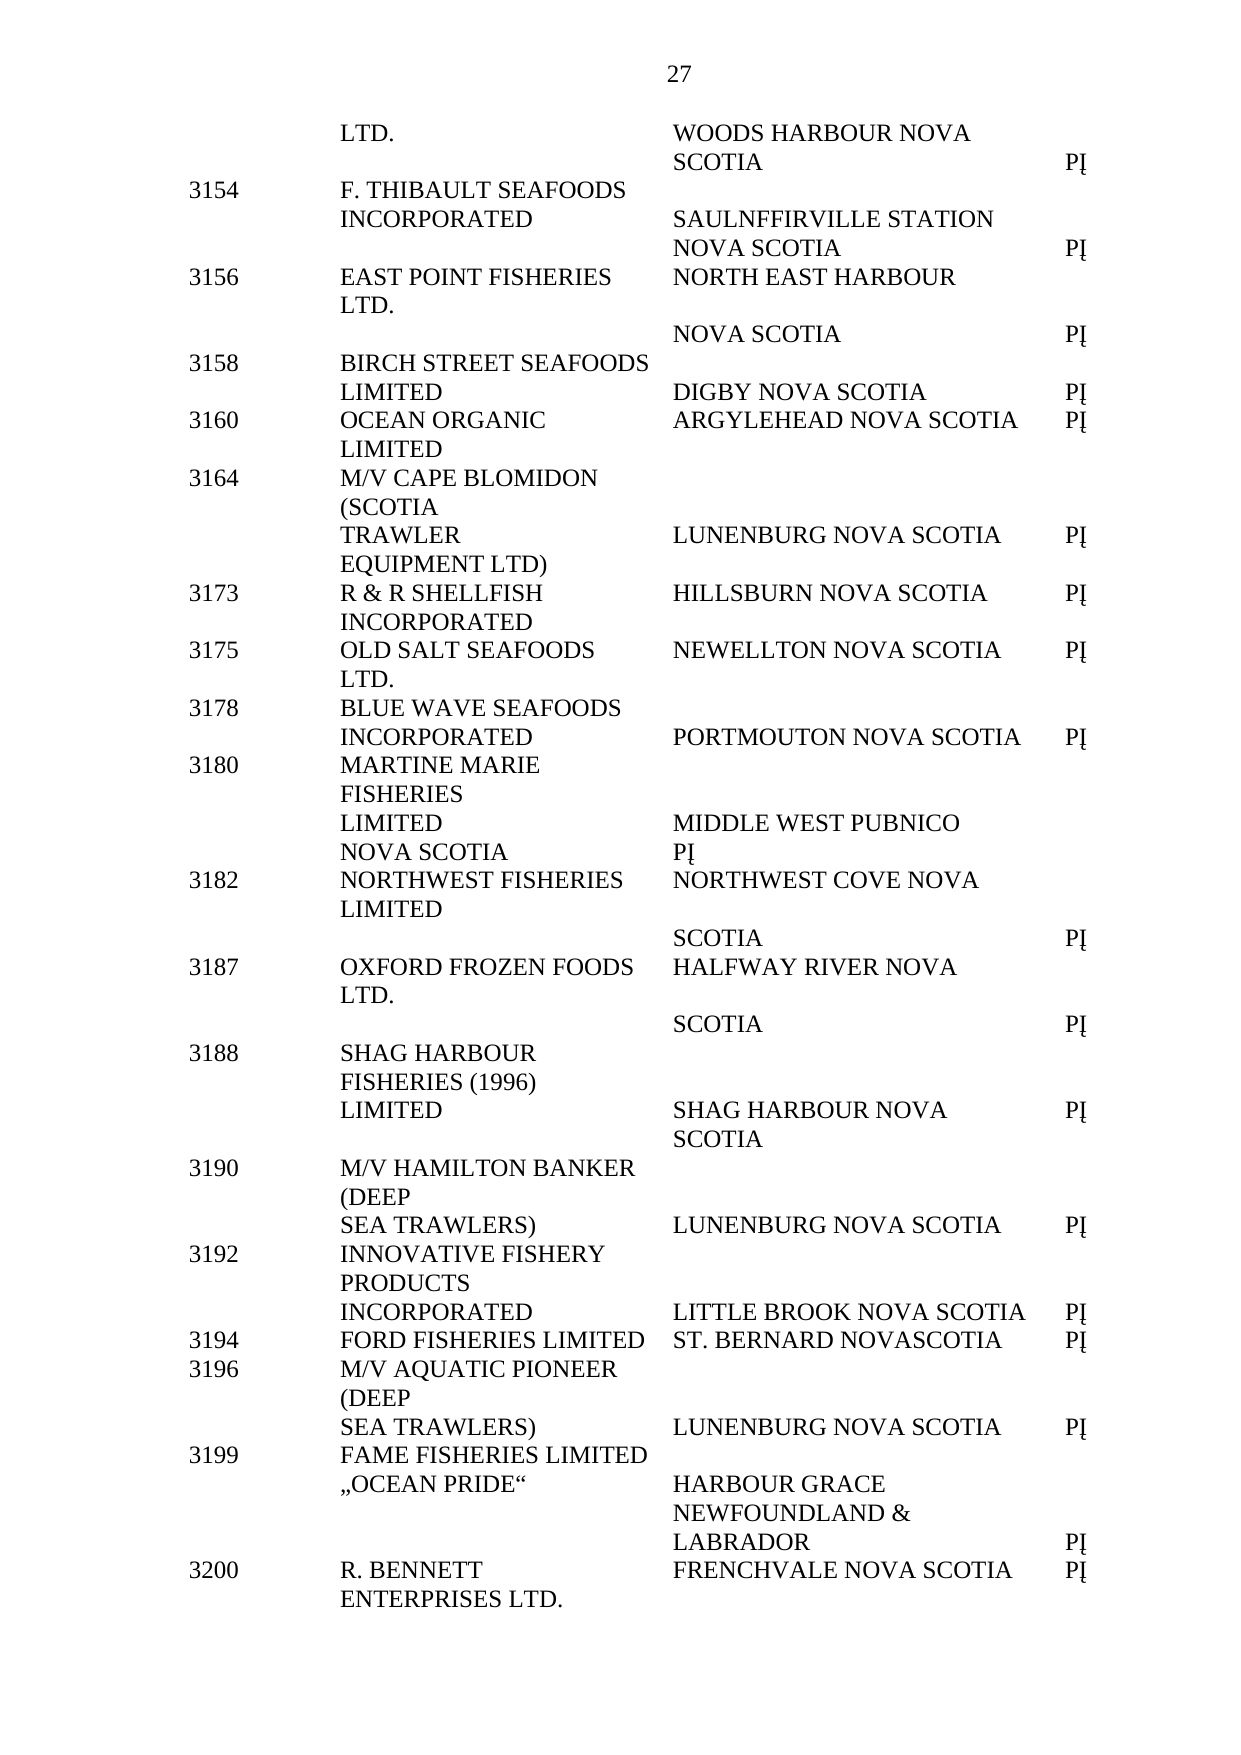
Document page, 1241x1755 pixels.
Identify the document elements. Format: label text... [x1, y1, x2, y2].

table_cell Martine Marie Fisheries [329, 751, 661, 808]
table_cell 3156 [177, 262, 328, 319]
table_cell 3173 [177, 578, 328, 636]
table_cell [1054, 262, 1204, 319]
table_cell LITTLE BROOK NOVA SCOTIA [661, 1297, 1053, 1326]
table_cell [329, 923, 661, 952]
table_cell [1054, 204, 1204, 233]
table_cell 3188 [177, 1038, 328, 1096]
table_cell [1054, 1469, 1204, 1498]
table_cell Ltd. [329, 118, 661, 147]
table_cell WOODS HARBOUR NOVA [661, 118, 1053, 147]
table_cell PĮ [661, 837, 1053, 866]
table_cell 3190 [177, 1153, 328, 1211]
table_cell HALFWAY RIVER NOVA [661, 952, 1053, 1009]
table_cell 3196 [177, 1354, 328, 1412]
table_cell R & R Shellfish Incorporated [329, 578, 661, 636]
table_cell NORTHWEST COVE NOVA [661, 866, 1053, 923]
table_cell [1054, 1239, 1204, 1297]
table_cell [1054, 751, 1204, 808]
table_cell NEWFOUNDLAND & [661, 1498, 1053, 1527]
table_cell [661, 751, 1053, 808]
table_cell R. Bennett Enterprises Ltd. [329, 1556, 661, 1613]
table_cell [1054, 1038, 1204, 1096]
table_cell HILLSBURN NOVA SCOTIA [661, 578, 1053, 636]
table_cell NOVA SCOTIA [661, 233, 1053, 262]
table_cell LABRADOR [661, 1527, 1053, 1556]
table_cell Oxford Frozen Foods Ltd. [329, 952, 661, 1009]
table_cell 3200 [177, 1556, 328, 1613]
table_cell NEWELLTON NOVA SCOTIA [661, 636, 1053, 693]
table_cell PĮ [1054, 377, 1204, 406]
table_cell [661, 1354, 1053, 1412]
table_cell [1054, 1153, 1204, 1211]
table_cell NOVA SCOTIA [329, 837, 661, 866]
table_cell [661, 1153, 1053, 1211]
table_cell [661, 1441, 1053, 1469]
table_cell [1054, 693, 1204, 722]
table_cell [177, 1469, 328, 1498]
table_cell PĮ [1054, 1326, 1204, 1354]
table_cell 3182 [177, 866, 328, 923]
table_cell Limited [329, 377, 661, 406]
table_cell PĮ [1054, 1211, 1204, 1239]
table_cell 3199 [177, 1441, 328, 1469]
table_cell [661, 693, 1053, 722]
table_cell [661, 549, 1053, 578]
table_cell 3175 [177, 636, 328, 693]
table_cell [329, 319, 661, 348]
table_cell [1054, 348, 1204, 377]
table_cell Old Salt Seafoods Ltd. [329, 636, 661, 693]
table_cell DIGBY NOVA SCOTIA [661, 377, 1053, 406]
table_cell 3164 [177, 463, 328, 521]
table_cell SCOTIA [661, 1009, 1053, 1038]
table_cell [1054, 808, 1204, 837]
table_cell SCOTIA [661, 147, 1053, 176]
table_cell PĮ [1054, 406, 1204, 463]
table_cell [1054, 1354, 1204, 1412]
table_cell Sea Trawlers) [329, 1412, 661, 1441]
table_cell [329, 233, 661, 262]
table_cell SAULNFFIRVILLE STATION [661, 204, 1053, 233]
table_cell ARGYLEHEAD NOVA SCOTIA [661, 406, 1053, 463]
table_cell SCOTIA [661, 923, 1053, 952]
table_cell [177, 1297, 328, 1326]
table_cell Fame Fisheries Limited [329, 1441, 661, 1469]
table_cell PĮ [1054, 1556, 1204, 1613]
table_cell [177, 521, 328, 549]
table_cell [177, 233, 328, 262]
table_cell Limited [329, 808, 661, 837]
table_cell PĮ [1054, 1297, 1204, 1326]
table_cell [329, 1527, 661, 1556]
table_cell M/V Hamilton Banker (Deep [329, 1153, 661, 1211]
table_cell Birch Street Seafoods [329, 348, 661, 377]
table_cell LUNENBURG NOVA SCOTIA [661, 521, 1053, 549]
table_cell [329, 1498, 661, 1527]
table_cell PĮ [1054, 722, 1204, 751]
table_cell [177, 1498, 328, 1527]
table_cell East Point Fisheries Ltd. [329, 262, 661, 319]
table_cell Ocean Organic Limited [329, 406, 661, 463]
table_cell [1054, 176, 1204, 204]
table_cell PĮ [1054, 147, 1204, 176]
table_cell M/V Cape Blomidon (Scotia [329, 463, 661, 521]
table_cell [177, 549, 328, 578]
table_cell F. Thibault Seafoods [329, 176, 661, 204]
table_cell [1054, 1498, 1204, 1527]
table_cell [1054, 1441, 1204, 1469]
table_cell [177, 1096, 328, 1153]
table_cell NOVA SCOTIA [661, 319, 1053, 348]
table_cell PĮ [1054, 1009, 1204, 1038]
table_cell [1054, 837, 1204, 866]
table_cell [177, 808, 328, 837]
table_cell [1054, 549, 1204, 578]
table_cell 3192 [177, 1239, 328, 1297]
table_cell SHAG HARBOUR NOVA SCOTIA [661, 1096, 1053, 1153]
table_cell FRENCHVALE NOVA SCOTIA [661, 1556, 1053, 1613]
table_cell 3178 [177, 693, 328, 722]
table_cell [177, 118, 328, 147]
table_cell [177, 722, 328, 751]
table_cell Incorporated [329, 722, 661, 751]
table_cell [661, 1038, 1053, 1096]
table_cell Blue Wave Seafoods [329, 693, 661, 722]
table_cell [661, 176, 1053, 204]
table_cell 3158 [177, 348, 328, 377]
table_cell PĮ [1054, 578, 1204, 636]
table_cell PĮ [1054, 923, 1204, 952]
table_cell LUNENBURG NOVA SCOTIA [661, 1211, 1053, 1239]
table_cell [1054, 952, 1204, 1009]
table_cell Equipment Ltd) [329, 549, 661, 578]
table_cell NORTH EAST HARBOUR [661, 262, 1053, 319]
table_cell Shag Harbour Fisheries (1996) [329, 1038, 661, 1096]
table_cell Sea Trawlers) [329, 1211, 661, 1239]
table_cell „Ocean Pride“ [329, 1469, 661, 1498]
table_cell HARBOUR GRACE [661, 1469, 1053, 1498]
table_cell 3194 [177, 1326, 328, 1354]
table_cell 3187 [177, 952, 328, 1009]
table_cell PĮ [1054, 521, 1204, 549]
table_cell [177, 923, 328, 952]
table_cell [177, 837, 328, 866]
table_cell Innovative Fishery Products [329, 1239, 661, 1297]
table_cell [661, 1239, 1053, 1297]
table_cell [177, 147, 328, 176]
table_cell Ford Fisheries Limited [329, 1326, 661, 1354]
table_cell [177, 1211, 328, 1239]
table_cell [177, 1527, 328, 1556]
table_cell [329, 147, 661, 176]
table_cell PĮ [1054, 319, 1204, 348]
table_cell [177, 1412, 328, 1441]
table_cell Limited [329, 1096, 661, 1153]
table_cell M/V Aquatic Pioneer (Deep [329, 1354, 661, 1412]
table_cell MIDDLE WEST PUBNICO [661, 808, 1053, 837]
table_cell Incorporated [329, 204, 661, 233]
table_cell LUNENBURG NOVA SCOTIA [661, 1412, 1053, 1441]
table_cell Trawler [329, 521, 661, 549]
table_cell [661, 348, 1053, 377]
table_cell [1054, 118, 1204, 147]
table_cell [177, 377, 328, 406]
table_cell 3154 [177, 176, 328, 204]
table_cell 3160 [177, 406, 328, 463]
table_cell PĮ [1054, 636, 1204, 693]
table_cell PORTMOUTON NOVA SCOTIA [661, 722, 1053, 751]
table_cell [661, 463, 1053, 521]
table_cell [1054, 866, 1204, 923]
table_cell [177, 319, 328, 348]
table_cell [177, 1009, 328, 1038]
table_cell [1054, 463, 1204, 521]
table_cell Northwest Fisheries Limited [329, 866, 661, 923]
table_cell PĮ [1054, 233, 1204, 262]
table_cell 3180 [177, 751, 328, 808]
table_cell PĮ [1054, 1412, 1204, 1441]
table_cell [177, 204, 328, 233]
table_cell PĮ [1054, 1096, 1204, 1153]
table_cell PĮ [1054, 1527, 1204, 1556]
table_cell Incorporated [329, 1297, 661, 1326]
table_cell ST. BERNARD NOVASCOTIA [661, 1326, 1053, 1354]
table_cell [329, 1009, 661, 1038]
